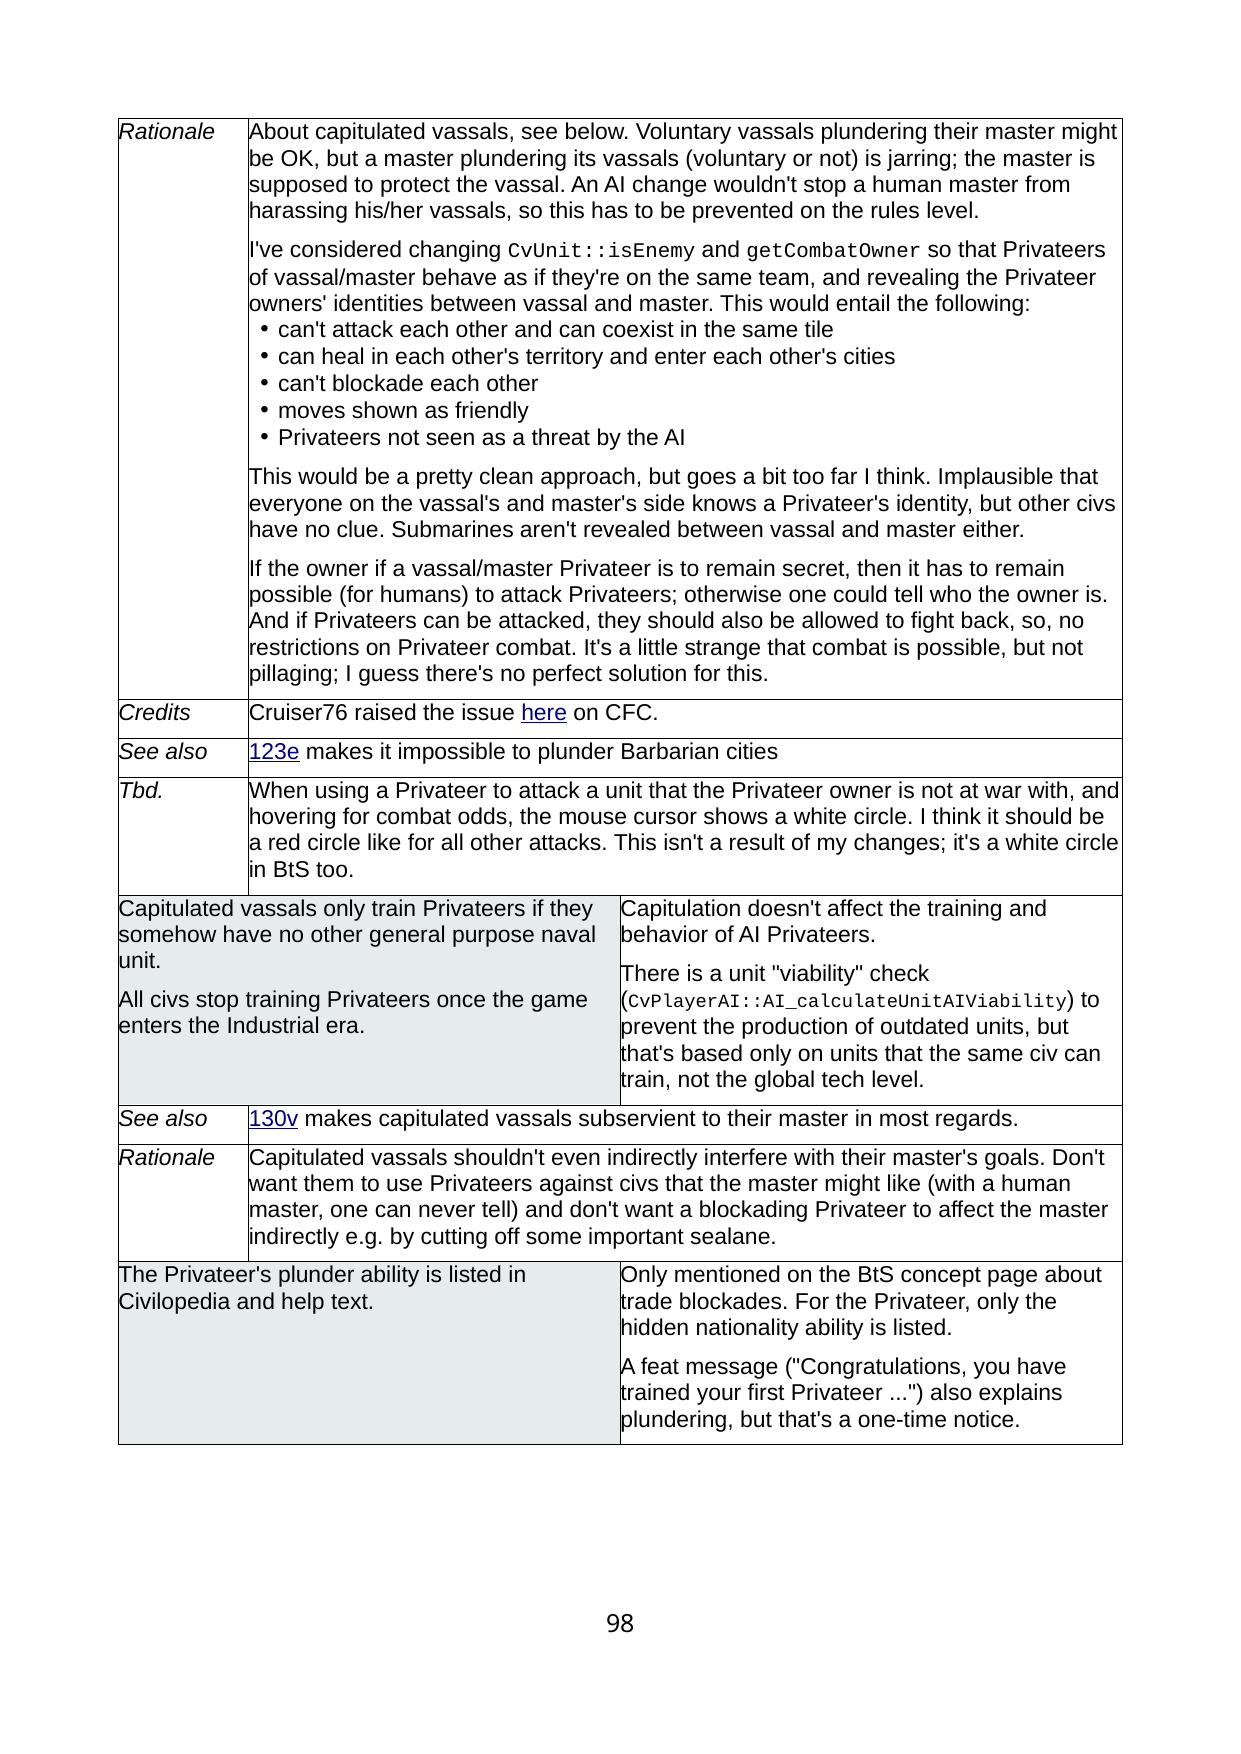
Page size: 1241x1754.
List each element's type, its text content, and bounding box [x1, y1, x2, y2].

table_cell When using a Privateer to attack a unit that the Privateer owner is not at war with, and hovering for combat odds, the mouse cursor shows a white circle. I think it should be a red circle like for all other attacks. This isn't a result of my changes; it's a white circle in BtS too. [249, 778, 1122, 894]
table_cell Cruiser76 raised the issue here on CFC. [249, 700, 1122, 738]
table_cell Rationale [119, 119, 248, 699]
table_cell See also [119, 1106, 248, 1143]
table_cell Tbd. [119, 778, 248, 894]
table_cell The Privateer's plunder ability is listed in Civilopedia and help text. [119, 1262, 620, 1444]
table_cell Capitulation doesn't affect the training and behavior of AI Privateers. There is a unit "viability" check (CvPlayerAI::AI_calculateUnitAIViability) to prevent the production of outdated units, but that's based only on units that the same civ can train, not the global tech level. [621, 896, 1122, 1104]
table_cell Only mentioned on the BtS concept page about trade blockades. For the Privateer, only the hidden nationality ability is listed. A feat message ("Congratulations, you have trained your first Privateer ...") also explains plundering, but that's a one-time notice. [621, 1262, 1122, 1444]
table_cell 123e makes it impossible to plunder Barbarian cities [249, 739, 1122, 777]
table_cell See also [119, 739, 248, 777]
table_cell Credits [119, 700, 248, 738]
table_cell Rationale [119, 1145, 248, 1261]
table_cell Capitulated vassals shouldn't even indirectly interfere with their master's goals. Don't want them to use Privateers against civs that the master might like (with a human master, one can never tell) and don't want a blockading Privateer to affect the master indirectly e.g. by cutting off some important sealane. [249, 1145, 1122, 1261]
table_cell Capitulated vassals only train Privateers if they somehow have no other general purpose naval unit. All civs stop training Privateers once the game enters the Industrial era. [119, 896, 620, 1104]
table_cell 130v makes capitulated vassals subservient to their master in most regards. [249, 1106, 1122, 1143]
table_cell About capitulated vassals, see below. Voluntary vassals plundering their master might be OK, but a master plundering its vassals (voluntary or not) is jarring; the master is supposed to protect the vassal. An AI change wouldn't stop a human master from harassing his/her vassals, so this has to be prevented on the rules level. I've considered changing CvUnit::isEnemy and getCombatOwner so that Privateers of vassal/master behave as if they're on the same team, and revealing the Privateer owners' identities between vassal and master. This would entail the following: can't attack each other and can coexist in the same tile can heal in each other's territory and enter each other's cities can't blockade each other moves shown as friendly Privateers not seen as a threat by the AI This would be a pretty clean approach, but goes a bit too far I think. Implausible that everyone on the vassal's and master's side knows a Privateer's identity, but other civs have no clue. Submarines aren't revealed between vassal and master either. If the owner if a vassal/master Privateer is to remain secret, then it has to remain possible (for humans) to attack Privateers; otherwise one could tell who the owner is. And if Privateers can be attacked, they should also be allowed to fight back, so, no restrictions on Privateer combat. It's a little strange that combat is possible, but not pillaging; I guess there's no perfect solution for this. [249, 119, 1122, 699]
